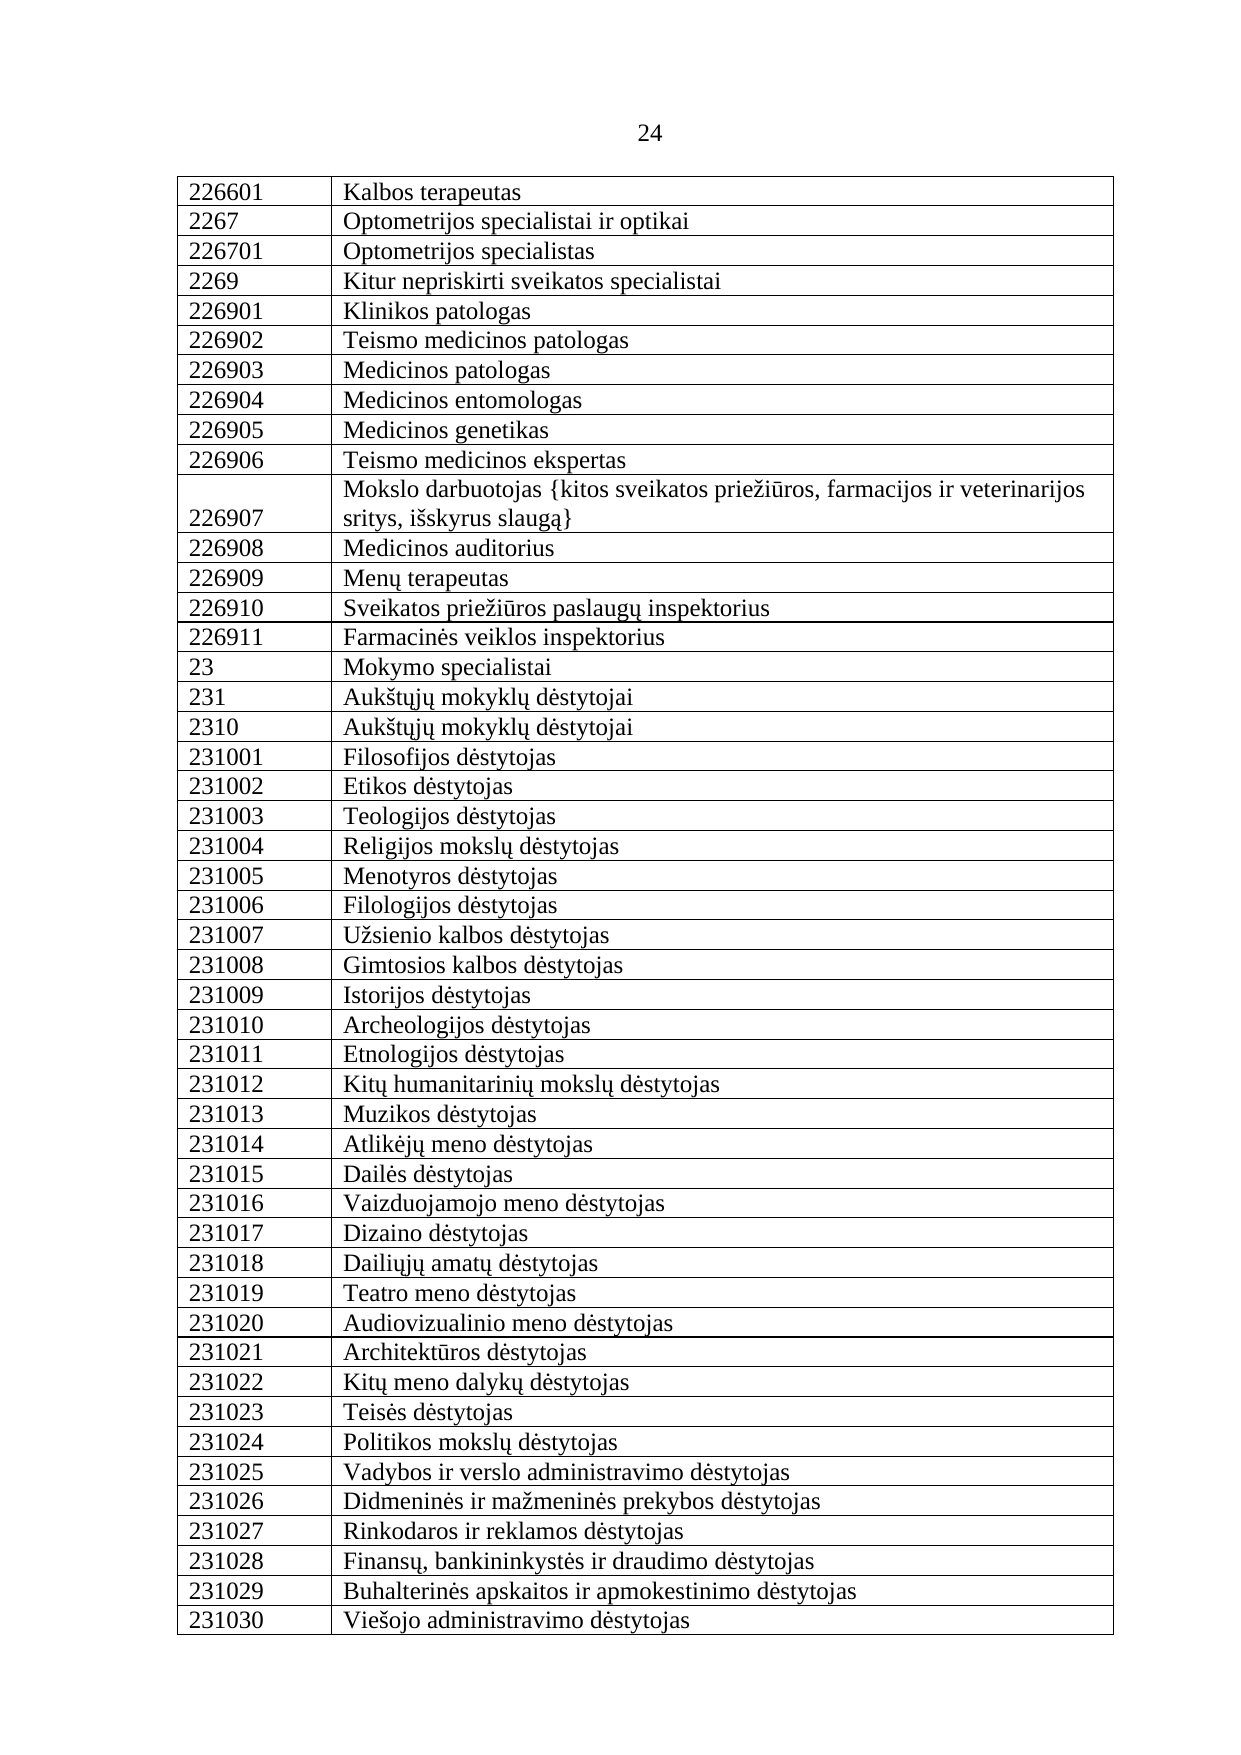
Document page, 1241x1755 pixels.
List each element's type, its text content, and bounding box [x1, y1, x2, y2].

table_cell Dizaino dėstytojas [332, 1218, 1113, 1247]
table_cell Vaizduojamojo meno dėstytojas [332, 1189, 1113, 1217]
table_cell [1114, 1605, 1119, 1634]
table_cell [1114, 1575, 1119, 1604]
table_cell 231023 [178, 1397, 331, 1426]
table_cell [1114, 890, 1119, 919]
table_cell [1114, 1515, 1119, 1545]
table_cell [1114, 325, 1119, 354]
table_cell [1114, 384, 1119, 414]
table_cell 226901 [178, 296, 331, 324]
table_cell Gimtosios kalbos dėstytojas [332, 950, 1113, 979]
table_cell [1114, 1485, 1119, 1515]
table_cell [1114, 979, 1119, 1009]
table_cell [1114, 532, 1119, 562]
table_cell Medicinos patologas [332, 355, 1113, 384]
table_cell 231025 [178, 1457, 331, 1485]
table_cell [1114, 1545, 1119, 1575]
table_cell 2267 [178, 206, 331, 235]
table_cell Atlikėjų meno dėstytojas [332, 1129, 1113, 1158]
table_cell Aukštųjų mokyklų dėstytojai [332, 682, 1113, 711]
table_cell [1114, 265, 1119, 295]
table_cell 231015 [178, 1159, 331, 1187]
table_cell Filologijos dėstytojas [332, 891, 1113, 919]
table_cell Kitų humanitarinių mokslų dėstytojas [332, 1069, 1113, 1098]
table_cell Medicinos entomologas [332, 385, 1113, 414]
table_cell 231013 [178, 1099, 331, 1128]
table_cell 231 [178, 682, 331, 711]
table_cell 226902 [178, 326, 331, 354]
table_cell 231008 [178, 950, 331, 979]
table_cell [1114, 860, 1119, 889]
table_cell Archeologijos dėstytojas [332, 1010, 1113, 1038]
table_cell Klinikos patologas [332, 296, 1113, 324]
table_cell [1114, 830, 1119, 860]
table_cell Užsienio kalbos dėstytojas [332, 920, 1113, 949]
table_cell Muzikos dėstytojas [332, 1099, 1113, 1128]
table_cell [1114, 1426, 1119, 1456]
table_cell 231004 [178, 831, 331, 860]
table_cell Politikos mokslų dėstytojas [332, 1427, 1113, 1456]
table_cell [1114, 800, 1119, 830]
table_cell [1114, 1068, 1119, 1098]
table_cell [1114, 444, 1119, 473]
table_cell [1114, 711, 1119, 741]
table_cell [1114, 681, 1119, 711]
table_cell [1114, 1396, 1119, 1426]
table_cell 226908 [178, 533, 331, 562]
table_cell [1114, 235, 1119, 265]
table_cell Dailės dėstytojas [332, 1159, 1113, 1187]
table_cell Farmacinės veiklos inspektorius [332, 623, 1113, 651]
table_cell [1114, 1456, 1119, 1485]
table_cell 231001 [178, 742, 331, 770]
table_cell Architektūros dėstytojas [332, 1338, 1113, 1366]
table_cell 231021 [178, 1338, 331, 1366]
table_cell 231027 [178, 1516, 331, 1545]
table_cell Istorijos dėstytojas [332, 980, 1113, 1009]
table_cell Didmeninės ir mažmeninės prekybos dėstytojas [332, 1486, 1113, 1515]
table_cell 226909 [178, 563, 331, 592]
table_cell Kitur nepriskirti sveikatos specialistai [332, 266, 1113, 295]
table_cell Teisės dėstytojas [332, 1397, 1113, 1426]
table_cell 226910 [178, 593, 331, 621]
table_cell Religijos mokslų dėstytojas [332, 831, 1113, 860]
table_cell [1114, 1217, 1119, 1247]
table_cell Mokymo specialistai [332, 652, 1113, 681]
table_cell 231017 [178, 1218, 331, 1247]
table_cell 2310 [178, 712, 331, 741]
table_cell Sveikatos priežiūros paslaugų inspektorius [332, 593, 1113, 621]
table_cell [1114, 621, 1119, 651]
table_cell [1114, 1277, 1119, 1307]
table_cell 231028 [178, 1546, 331, 1575]
table_cell [1114, 770, 1119, 800]
table_cell [1114, 592, 1119, 621]
table_cell 231016 [178, 1189, 331, 1217]
table_cell Rinkodaros ir reklamos dėstytojas [332, 1516, 1113, 1545]
table_cell 231009 [178, 980, 331, 1009]
table_cell 231022 [178, 1367, 331, 1396]
table_cell [1114, 414, 1119, 444]
table_cell Menų terapeutas [332, 563, 1113, 592]
table_cell [1114, 741, 1119, 770]
table_cell [1114, 1098, 1119, 1128]
table_cell Mokslo darbuotojas {kitos sveikatos priežiūros, farmacijos ir veterinarijos sritys, išskyrus slaugą} [332, 475, 1113, 532]
table_cell 231014 [178, 1129, 331, 1158]
table_cell Teismo medicinos ekspertas [332, 445, 1113, 473]
table_cell 226905 [178, 415, 331, 444]
table_cell 231018 [178, 1248, 331, 1277]
table_cell 231002 [178, 771, 331, 800]
table_cell 231029 [178, 1576, 331, 1604]
table_cell [1114, 651, 1119, 681]
table_cell Aukštųjų mokyklų dėstytojai [332, 712, 1113, 741]
table_cell 231005 [178, 861, 331, 889]
table_cell Dailiųjų amatų dėstytojas [332, 1248, 1113, 1277]
table_cell [1114, 354, 1119, 384]
table_cell [1114, 949, 1119, 979]
table_cell Finansų, bankininkystės ir draudimo dėstytojas [332, 1546, 1113, 1575]
table_cell [1114, 1128, 1119, 1158]
table_cell 226906 [178, 445, 331, 473]
table_cell Etnologijos dėstytojas [332, 1040, 1113, 1068]
table_cell Kalbos terapeutas [332, 177, 1113, 205]
table_cell [1114, 1307, 1119, 1336]
table_cell Audiovizualinio meno dėstytojas [332, 1308, 1113, 1336]
table_cell Menotyros dėstytojas [332, 861, 1113, 889]
table_cell 231024 [178, 1427, 331, 1456]
table_cell Viešojo administravimo dėstytojas [332, 1606, 1113, 1634]
table_cell Teologijos dėstytojas [332, 801, 1113, 830]
table_cell 226907 [178, 475, 331, 532]
table_cell [1114, 1188, 1119, 1217]
table_cell Buhalterinės apskaitos ir apmokestinimo dėstytojas [332, 1576, 1113, 1604]
table_cell [1114, 1247, 1119, 1277]
table_cell 231030 [178, 1606, 331, 1634]
table_cell Optometrijos specialistas [332, 236, 1113, 265]
table_cell Etikos dėstytojas [332, 771, 1113, 800]
table_cell [1114, 474, 1119, 532]
table_cell [1114, 562, 1119, 592]
table_cell 231007 [178, 920, 331, 949]
table_cell 231019 [178, 1278, 331, 1307]
table_cell 2269 [178, 266, 331, 295]
table_cell Teatro meno dėstytojas [332, 1278, 1113, 1307]
table_cell [1114, 919, 1119, 949]
table_cell 231012 [178, 1069, 331, 1098]
table_cell 231006 [178, 891, 331, 919]
table_cell Medicinos auditorius [332, 533, 1113, 562]
table_cell [1114, 1366, 1119, 1396]
table_cell 231010 [178, 1010, 331, 1038]
table_cell [1114, 1336, 1119, 1366]
table_cell Medicinos genetikas [332, 415, 1113, 444]
table_cell 226903 [178, 355, 331, 384]
table_cell 226904 [178, 385, 331, 414]
table_cell Kitų meno dalykų dėstytojas [332, 1367, 1113, 1396]
table_cell Teismo medicinos patologas [332, 326, 1113, 354]
table_cell [1114, 1009, 1119, 1038]
table_cell 23 [178, 652, 331, 681]
table_cell Vadybos ir verslo administravimo dėstytojas [332, 1457, 1113, 1485]
table_cell 231011 [178, 1040, 331, 1068]
table_cell 231003 [178, 801, 331, 830]
table_cell 226911 [178, 623, 331, 651]
table_cell 226701 [178, 236, 331, 265]
table_cell [1114, 1158, 1119, 1187]
table_cell [1114, 176, 1119, 205]
table_cell Filosofijos dėstytojas [332, 742, 1113, 770]
table_cell [1114, 205, 1119, 235]
table_cell [1114, 1039, 1119, 1068]
table_cell 226601 [178, 177, 331, 205]
table_cell Optometrijos specialistai ir optikai [332, 206, 1113, 235]
table_cell 231026 [178, 1486, 331, 1515]
table_cell 231020 [178, 1308, 331, 1336]
table_cell [1114, 295, 1119, 324]
